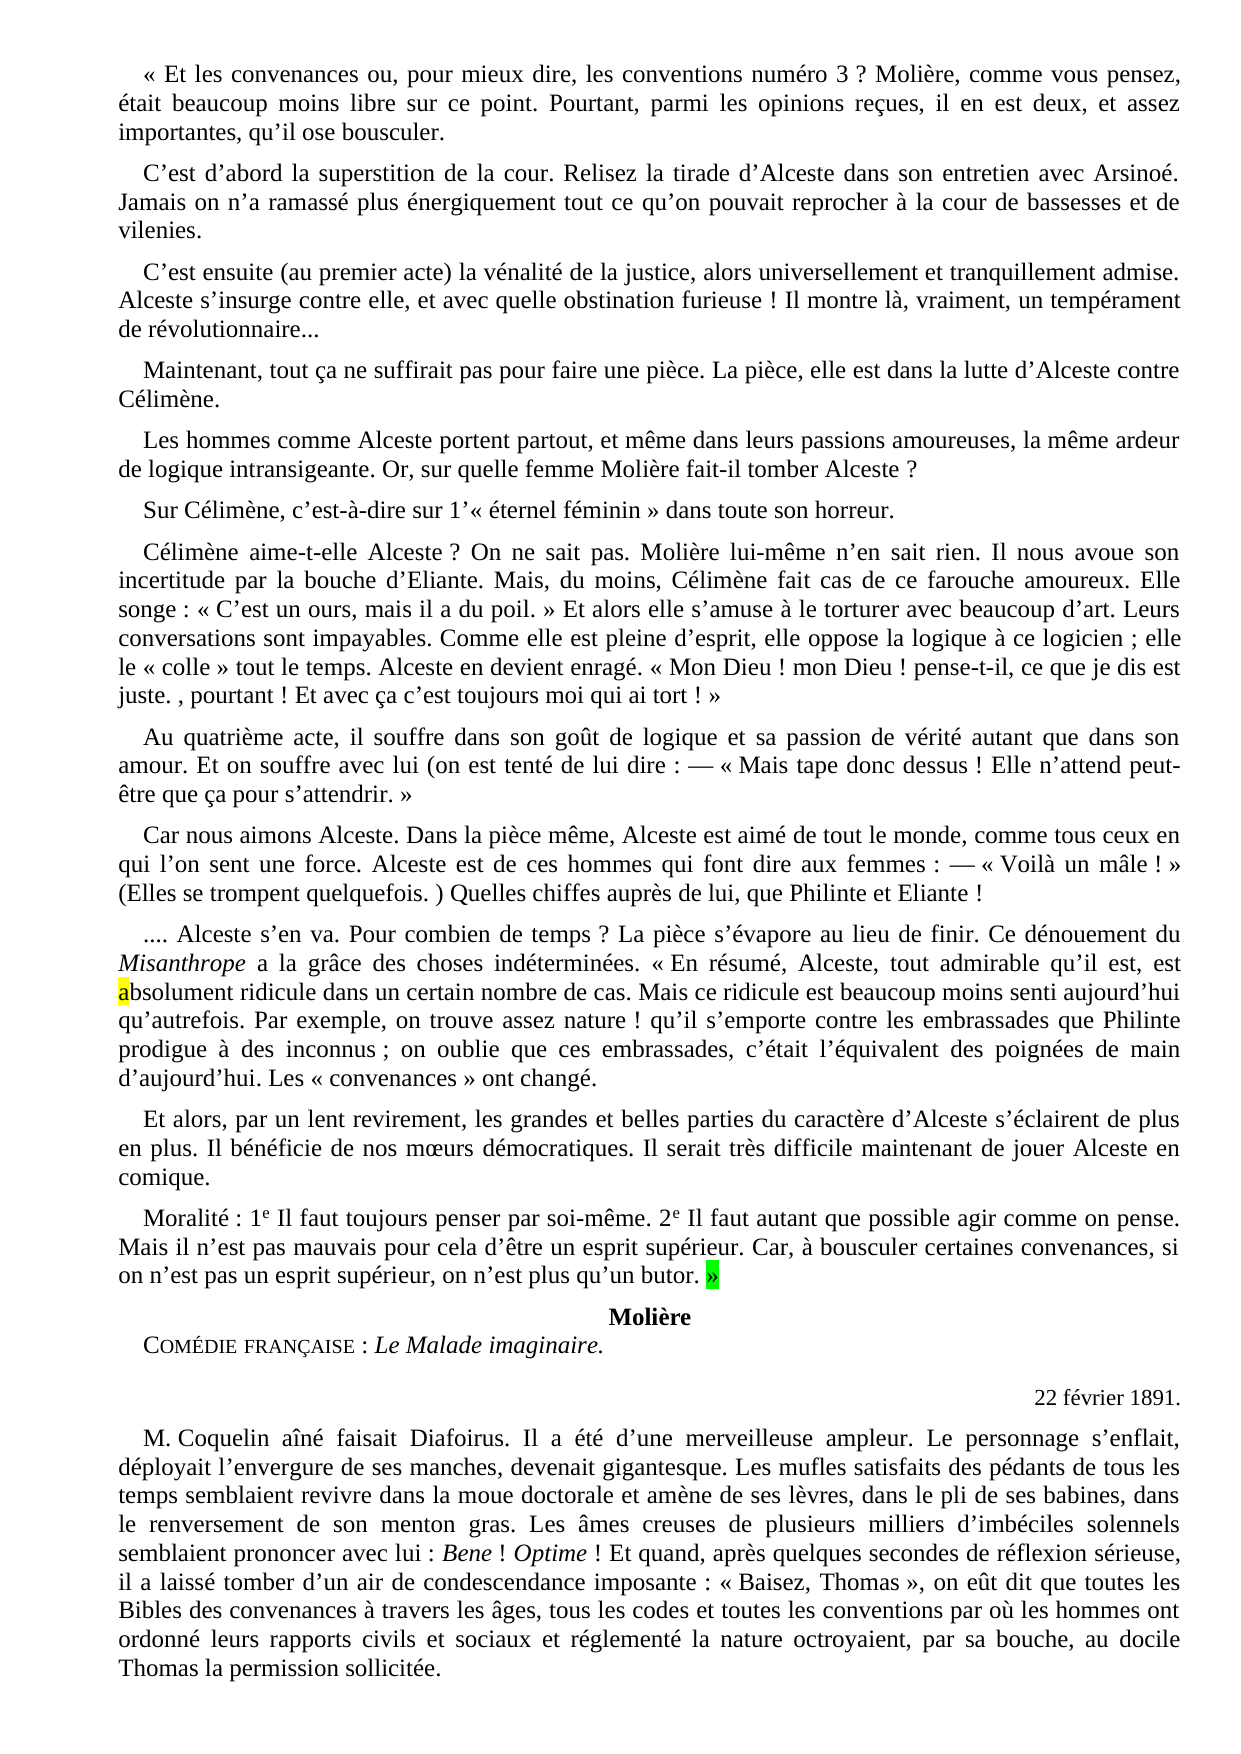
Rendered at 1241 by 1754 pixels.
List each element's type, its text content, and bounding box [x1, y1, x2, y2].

text Et alors, par un lent revirement, les grandes et belles parties du caractère d’Alceste s’éclairent de plus en plus. Il bénéficie de nos mœurs démocratiques. Il serait très difficile maintenant de jouer Alceste en comique. [118, 1104, 1181, 1190]
text « Et les convenances ou, pour mieux dire, les conventions numéro 3 ? Molière, comme vous pensez, était beaucoup moins libre sur ce point. Pourtant, parmi les opinions reçues, il en est deux, et assez importantes, qu’il ose bousculer. [118, 59, 1181, 145]
text 22 février 1891. [118, 1384, 1181, 1410]
text Au quatrième acte, il souffre dans son goût de logique et sa passion de vérité autant que dans son amour. Et on souffre avec lui (on est tenté de lui dire : — « Mais tape donc dessus ! Elle n’attend peut-être que ça pour s’attendrir. » [118, 722, 1181, 808]
text Car nous aimons Alceste. Dans la pièce même, Alceste est aimé de tout le monde, comme tous ceux en qui l’on sent une force. Alceste est de ces hommes qui font dire aux femmes : — « Voilà un mâle ! » (Elles se trompent quelquefois. ) Quelles chiffes auprès de lui, que Philinte et Eliante ! [118, 820, 1181, 907]
text C’est ensuite (au premier acte) la vénalité de la justice, alors universellement et tranquillement admise. Alceste s’insurge contre elle, et avec quelle obstination furieuse ! Il montre là, vraiment, un tempérament de révolutionnaire... [118, 257, 1181, 343]
text Célimène aime-t-elle Alceste ? On ne sait pas. Molière lui-même n’en sait rien. Il nous avoue son incertitude par la bouche d’Eliante. Mais, du moins, Célimène fait cas de ce farouche amoureux. Elle songe : « C’est un ours, mais il a du poil. » Et alors elle s’amuse à le torturer avec beaucoup d’art. Leurs conversations sont impayables. Comme elle est pleine d’esprit, elle oppose la logique à ce logicien ; elle le « colle » tout le temps. Alceste en devient enragé. « Mon Dieu ! mon Dieu ! pense-t-il, ce que je dis est juste. , pourtant ! Et avec ça c’est toujours moi qui ai tort ! » [118, 537, 1181, 709]
text Comédie française : Le Malade imaginaire. [118, 1330, 1181, 1359]
subtitle Molière [118, 1302, 1181, 1330]
text .... Alceste s’en va. Pour combien de temps ? La pièce s’évapore au lieu de finir. Ce dénouement du Misanthrope a la grâce des choses indéterminées. « En résumé, Alceste, tout admirable qu’il est, est absolument ridicule dans un certain nombre de cas. Mais ce ridicule est beaucoup moins senti aujourd’hui qu’autrefois. Par exemple, on trouve assez nature ! qu’il s’emporte contre les embrassades que Philinte prodigue à des inconnus ; on oublie que ces embrassades, c’était l’équivalent des poignées de main d’aujourd’hui. Les « convenances » ont changé. [118, 919, 1181, 1092]
text Moralité : 1e Il faut toujours penser par soi-même. 2e Il faut autant que possible agir comme on pense. Mais il n’est pas mauvais pour cela d’être un esprit supérieur. Car, à bousculer certaines convenances, si on n’est pas un esprit supérieur, on n’est plus qu’un butor. » [118, 1203, 1181, 1289]
text Maintenant, tout ça ne suffirait pas pour faire une pièce. La pièce, elle est dans la lutte d’Alceste contre Célimène. [118, 355, 1181, 413]
text C’est d’abord la superstition de la cour. Relisez la tirade d’Alceste dans son entretien avec Arsinoé. Jamais on n’a ramassé plus énergiquement tout ce qu’on pouvait reprocher à la cour de bassesses et de vilenies. [118, 158, 1181, 244]
text M. Coquelin aîné faisait Diafoirus. Il a été d’une merveilleuse ampleur. Le personnage s’enflait, déployait l’envergure de ses manches, devenait gigantesque. Les mufles satisfaits des pédants de tous les temps semblaient revivre dans la moue doctorale et amène de ses lèvres, dans le pli de ses babines, dans le renversement de son menton gras. Les âmes creuses de plusieurs milliers d’imbéciles solennels semblaient prononcer avec lui : Bene ! Optime ! Et quand, après quelques secondes de réflexion sérieuse, il a laissé tomber d’un air de condescendance imposante : « Baisez, Thomas », on eût dit que toutes les Bibles des convenances à travers les âges, tous les codes et toutes les conventions par où les hommes ont ordonné leurs rapports civils et sociaux et réglementé la nature octroyaient, par sa bouche, au docile Thomas la permission sollicitée. [118, 1423, 1181, 1682]
text Les hommes comme Alceste portent partout, et même dans leurs passions amoureuses, la même ardeur de logique intransigeante. Or, sur quelle femme Molière fait-il tomber Alceste ? [118, 425, 1181, 483]
text Sur Célimène, c’est-à-dire sur 1’« éternel féminin » dans toute son horreur. [118, 495, 1181, 524]
